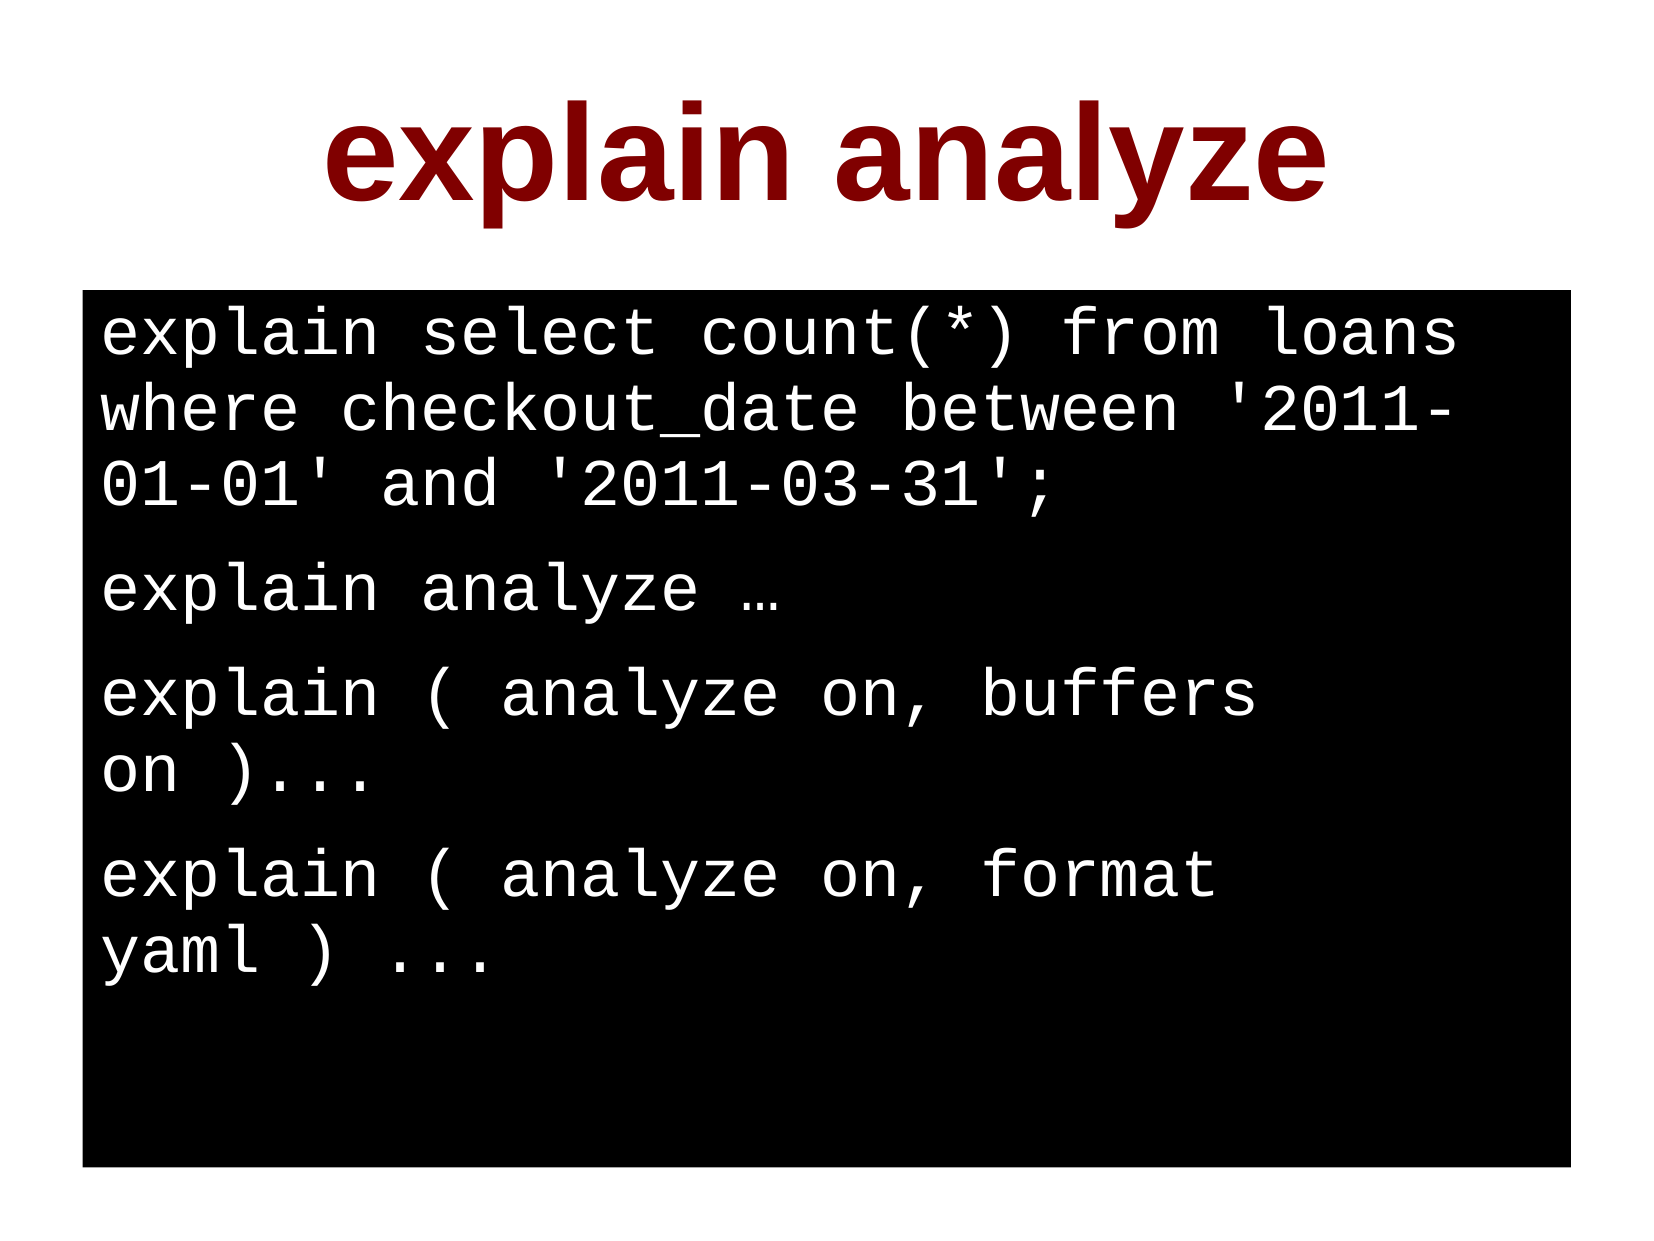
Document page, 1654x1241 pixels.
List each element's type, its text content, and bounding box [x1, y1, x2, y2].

list explain select count(*) from loans where checkout_date between '2011-01-01' and '2011-03-31'; explain analyze … explain ( analyze on, buffers on )... explain ( analyze on, format yaml ) ... [82, 290, 1571, 1168]
title explain analyze [82, 49, 1571, 257]
